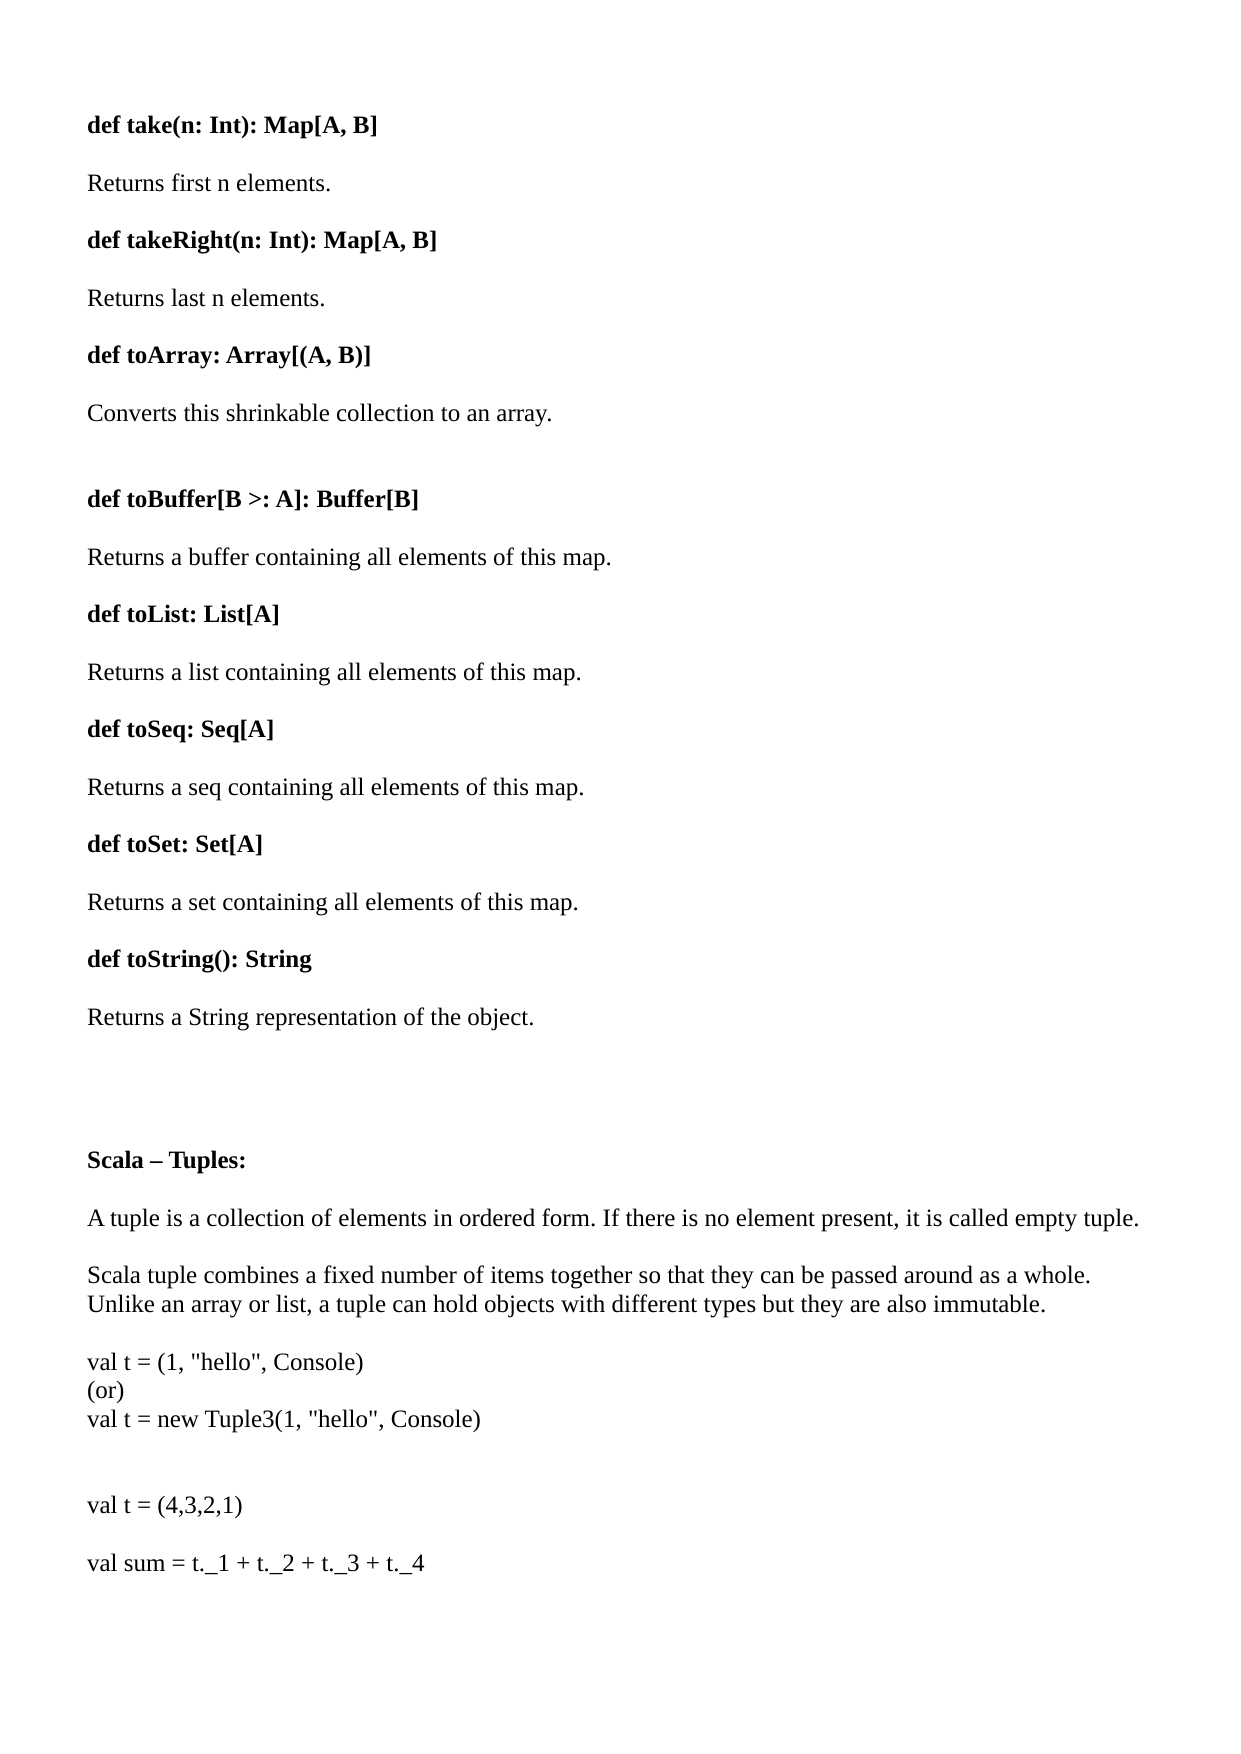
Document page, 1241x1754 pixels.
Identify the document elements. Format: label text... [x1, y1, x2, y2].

text def toBuffer[B >: A]: Buffer[B] [87, 484, 1155, 513]
text Returns a buffer containing all elements of this map. [87, 542, 1155, 570]
text (or) [87, 1375, 1155, 1404]
text def takeRight(n: Int): Map[A, B] [87, 225, 1155, 254]
text Returns first n elements. [87, 168, 1155, 197]
text val sum = t._1 + t._2 + t._3 + t._4 [87, 1548, 1155, 1577]
text def toSet: Set[A] [87, 829, 1155, 858]
text Returns a String representation of the object. [87, 1002, 1155, 1030]
text A tuple is a collection of elements in ordered form. If there is no element present, it is called empty tuple. [87, 1203, 1155, 1232]
text def toSeq: Seq[A] [87, 714, 1155, 743]
text Returns last n elements. [87, 283, 1155, 312]
text Scala – Tuples: [87, 1145, 1155, 1174]
text Returns a seq containing all elements of this map. [87, 772, 1155, 800]
text val t = (1, "hello", Console) [87, 1347, 1155, 1375]
text def toList: List[A] [87, 599, 1155, 628]
text Returns a list containing all elements of this map. [87, 657, 1155, 685]
text def toArray: Array[(A, B)] [87, 340, 1155, 369]
text Scala tuple combines a fixed number of items together so that they can be passed around as a whole. Unlike an array or list, a tuple can hold objects with different types but they are also immutable. [87, 1260, 1155, 1318]
text Returns a set containing all elements of this map. [87, 887, 1155, 915]
text val t = new Tuple3(1, "hello", Console) [87, 1404, 1155, 1433]
text Converts this shrinkable collection to an array. [87, 398, 1155, 427]
text def take(n: Int): Map[A, B] [87, 110, 1155, 139]
text val t = (4,3,2,1) [87, 1490, 1155, 1519]
text def toString(): String [87, 944, 1155, 973]
